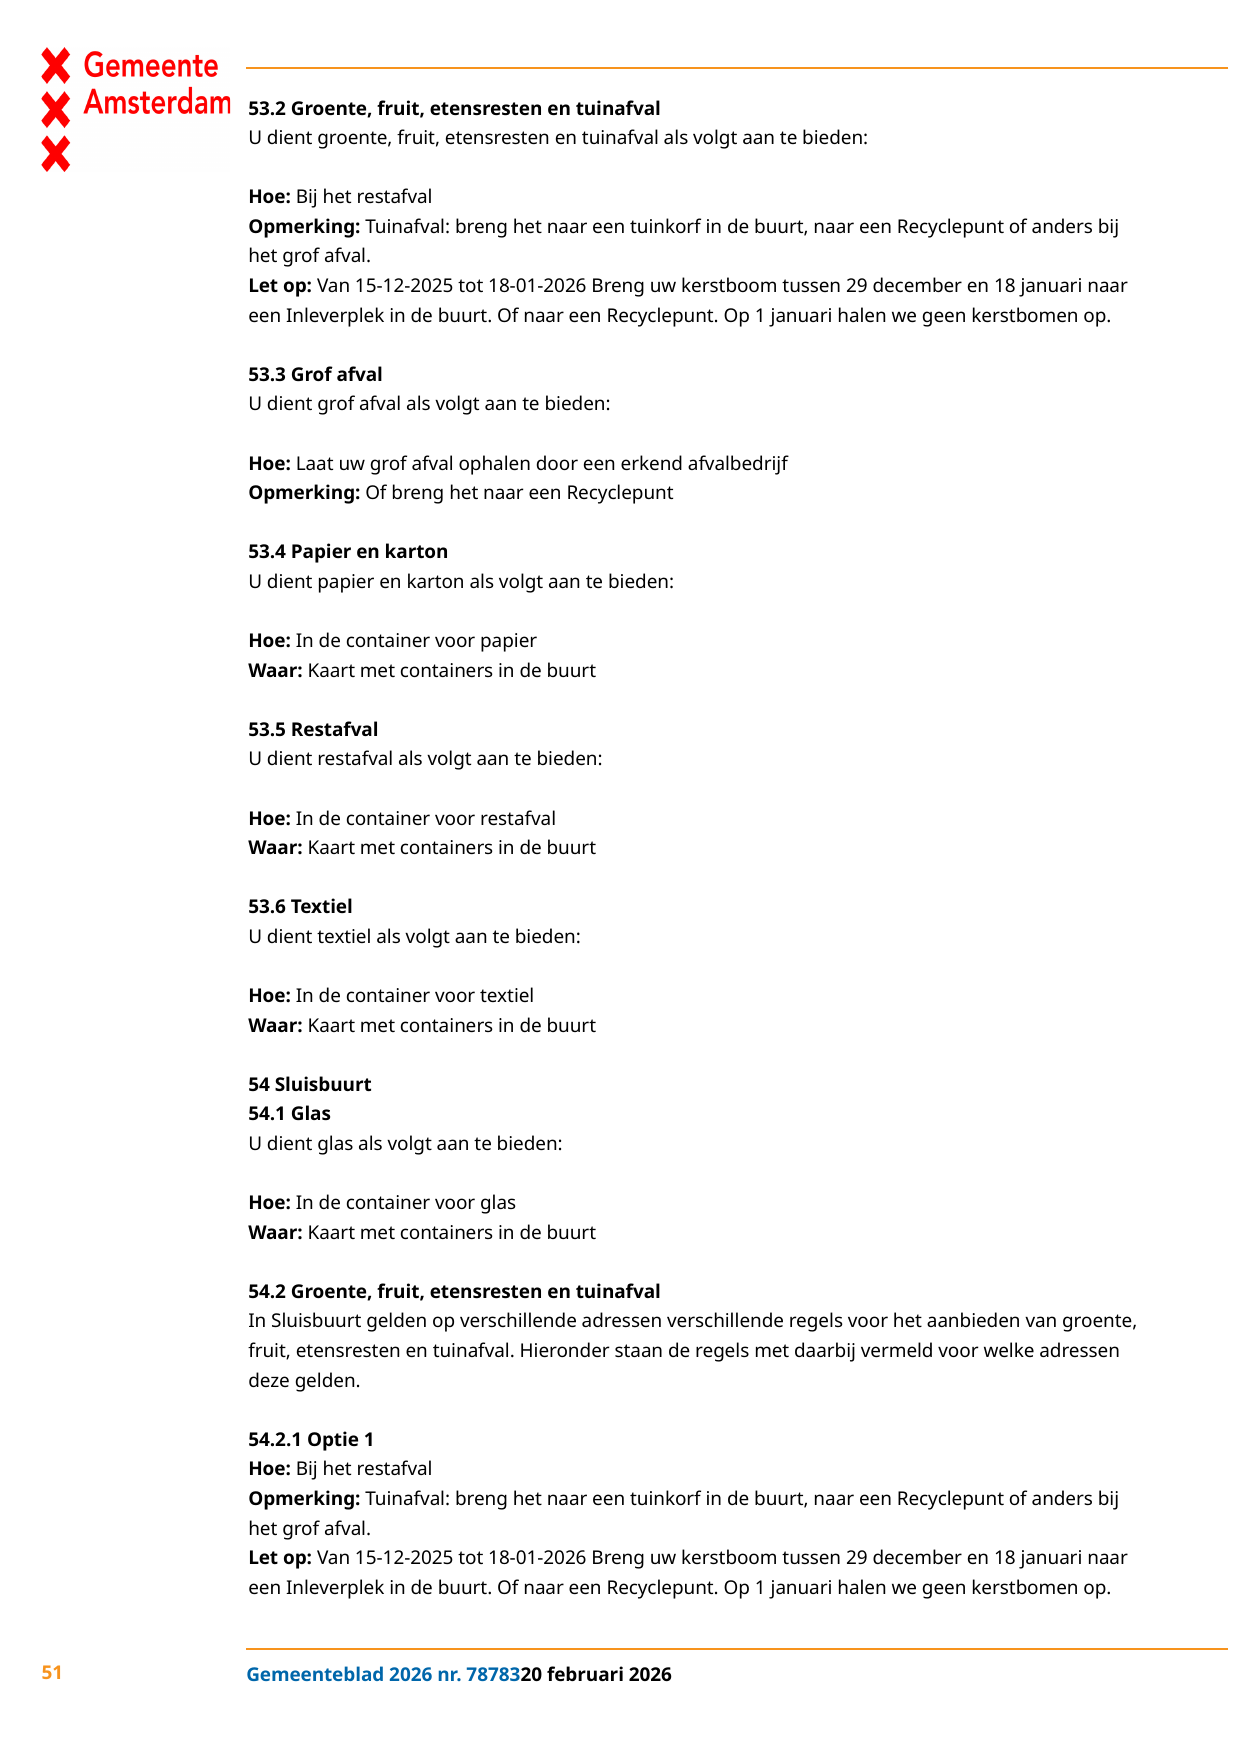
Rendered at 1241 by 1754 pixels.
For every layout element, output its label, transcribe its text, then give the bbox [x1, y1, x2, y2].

text Hoe: Bij het restafval [248, 183, 1152, 209]
text 53.4 Papier en karton [248, 538, 1152, 564]
text U dient textiel als volgt aan te bieden: [248, 923, 1152, 949]
text Waar: Kaart met containers in de buurt [248, 834, 1152, 860]
text Let op: Van 15-12-2025 tot 18-01-2026 Breng uw kerstboom tussen 29 december en 18 januari naar een Inleverplek in de buurt. Of naar een Recyclepunt. Op 1 januari halen we geen kerstbomen op. [248, 1544, 1152, 1600]
text Let op: Van 15-12-2025 tot 18-01-2026 Breng uw kerstboom tussen 29 december en 18 januari naar een Inleverplek in de buurt. Of naar een Recyclepunt. Op 1 januari halen we geen kerstbomen op. [248, 272, 1152, 328]
text Opmerking: Tuinafval: breng het naar een tuinkorf in de buurt, naar een Recyclepunt of anders bij het grof afval. [248, 213, 1152, 268]
text Hoe: In de container voor papier [248, 627, 1152, 653]
text Hoe: In de container voor glas [248, 1189, 1152, 1215]
text Opmerking: Of breng het naar een Recyclepunt [248, 479, 1152, 505]
text U dient grof afval als volgt aan te bieden: [248, 391, 1152, 416]
text Hoe: In de container voor restafval [248, 805, 1152, 831]
text Opmerking: Tuinafval: breng het naar een tuinkorf in de buurt, naar een Recyclepunt of anders bij het grof afval. [248, 1485, 1152, 1541]
text Hoe: Bij het restafval [248, 1456, 1152, 1481]
text 54.2.1 Optie 1 [248, 1426, 1152, 1452]
text 53.2 Groente, fruit, etensresten en tuinafval [248, 95, 1152, 121]
text 54.2 Groente, fruit, etensresten en tuinafval [248, 1278, 1152, 1304]
text Hoe: Laat uw grof afval ophalen door een erkend afvalbedrijf [248, 450, 1152, 476]
text U dient restafval als volgt aan te bieden: [248, 746, 1152, 771]
text 53.3 Grof afval [248, 361, 1152, 387]
text 53.5 Restafval [248, 716, 1152, 742]
text Hoe: In de container voor textiel [248, 982, 1152, 1008]
text Waar: Kaart met containers in de buurt [248, 657, 1152, 683]
text 54 Sluisbuurt [248, 1071, 1152, 1097]
picture [41, 47, 231, 172]
text 53.6 Textiel [248, 893, 1152, 919]
text 54.1 Glas [248, 1101, 1152, 1126]
text U dient groente, fruit, etensresten en tuinafval als volgt aan te bieden: [248, 124, 1152, 150]
text Waar: Kaart met containers in de buurt [248, 1219, 1152, 1245]
text In Sluisbuurt gelden op verschillende adressen verschillende regels voor het aanbieden van groente, fruit, etensresten en tuinafval. Hieronder staan de regels met daarbij vermeld voor welke adressen deze gelden. [248, 1308, 1152, 1393]
text Waar: Kaart met containers in de buurt [248, 1012, 1152, 1038]
text U dient papier en karton als volgt aan te bieden: [248, 568, 1152, 594]
text U dient glas als volgt aan te bieden: [248, 1130, 1152, 1156]
